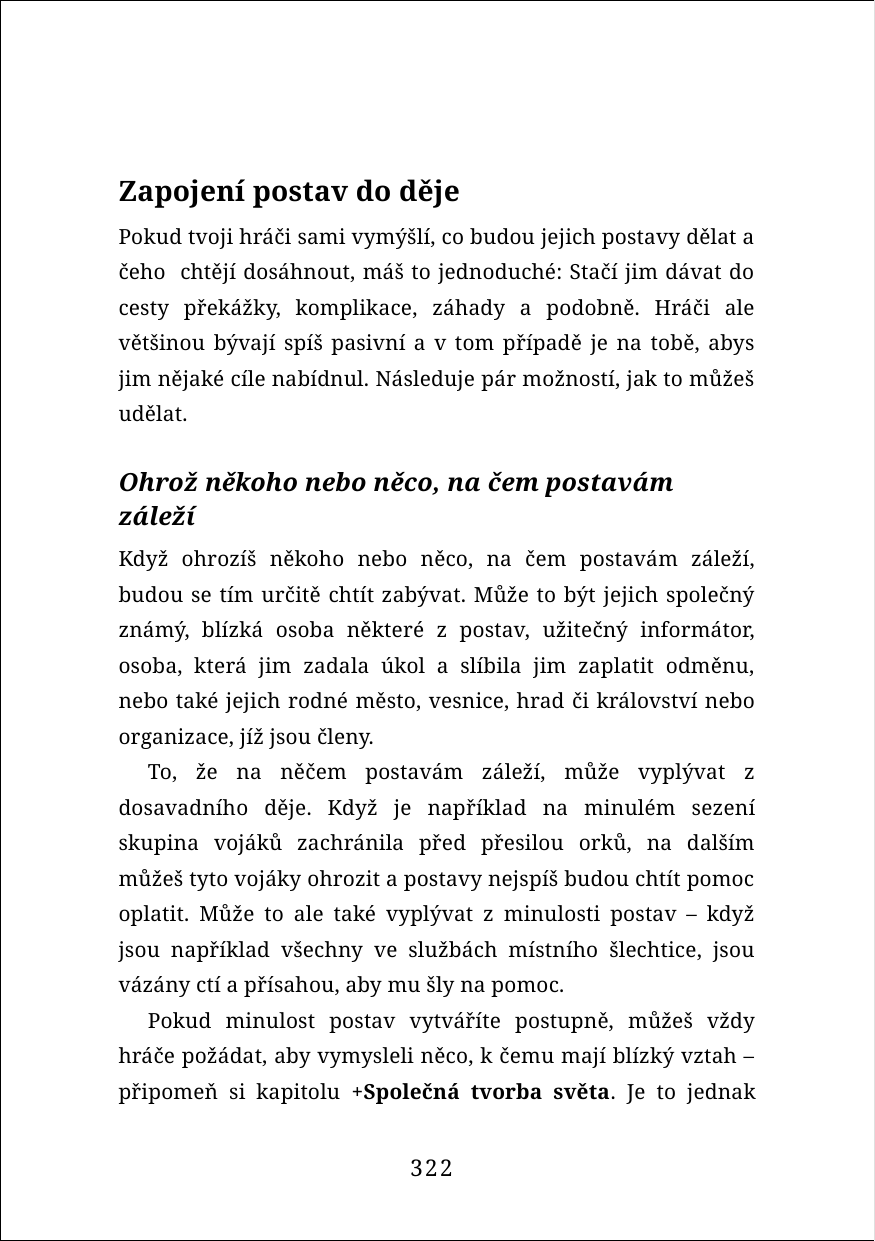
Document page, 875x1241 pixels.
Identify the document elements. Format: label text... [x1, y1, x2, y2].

subtitle Zapojení postav do děje [118, 172, 756, 210]
subtitle Ohrož někoho nebo něco, na čem postavám záleží [118, 464, 756, 533]
text Pokud tvoji hráči sami vymýšlí, co budou jejich postavy dělat a čeho chtějí dosáhnout, máš to jednoduché: Stačí jim dávat do cesty překážky, komplikace, záhady a podobně. Hráči ale většinou bývají spíš pasivní a v tom případě je na tobě, abys jim nějaké cíle nabídnul. Následuje pár možností, jak to můžeš udělat. [118, 222, 756, 428]
text Když ohrozíš někoho nebo něco, na čem postavám záleží, budou se tím určitě chtít zabývat. Může to být jejich společný známý, blízká osoba některé z postav, užitečný informátor, osoba, která jim zadala úkol a slíbila jim zaplatit odměnu, nebo také jejich rodné město, vesnice, hrad či království nebo organizace, jíž jsou členy. To, že na něčem postavám záleží, může vyplývat z dosavadního děje. Když je například na minulém sezení skupina vojáků zachránila před přesilou orků, na dalším můžeš tyto vojáky ohrozit a postavy nejspíš budou chtít pomoc oplatit. Může to ale také vyplývat z minulosti postav – když jsou například všechny ve službách místního šlechtice, jsou vázány ctí a přísahou, aby mu šly na pomoc. Pokud minulost postav vytváříte postupně, můžeš vždy hráče požádat, aby vymysleli něco, k čemu mají blízký vztah – připomeň si kapitolu +Společná tvorba světa. Je to jednak [118, 544, 756, 1106]
